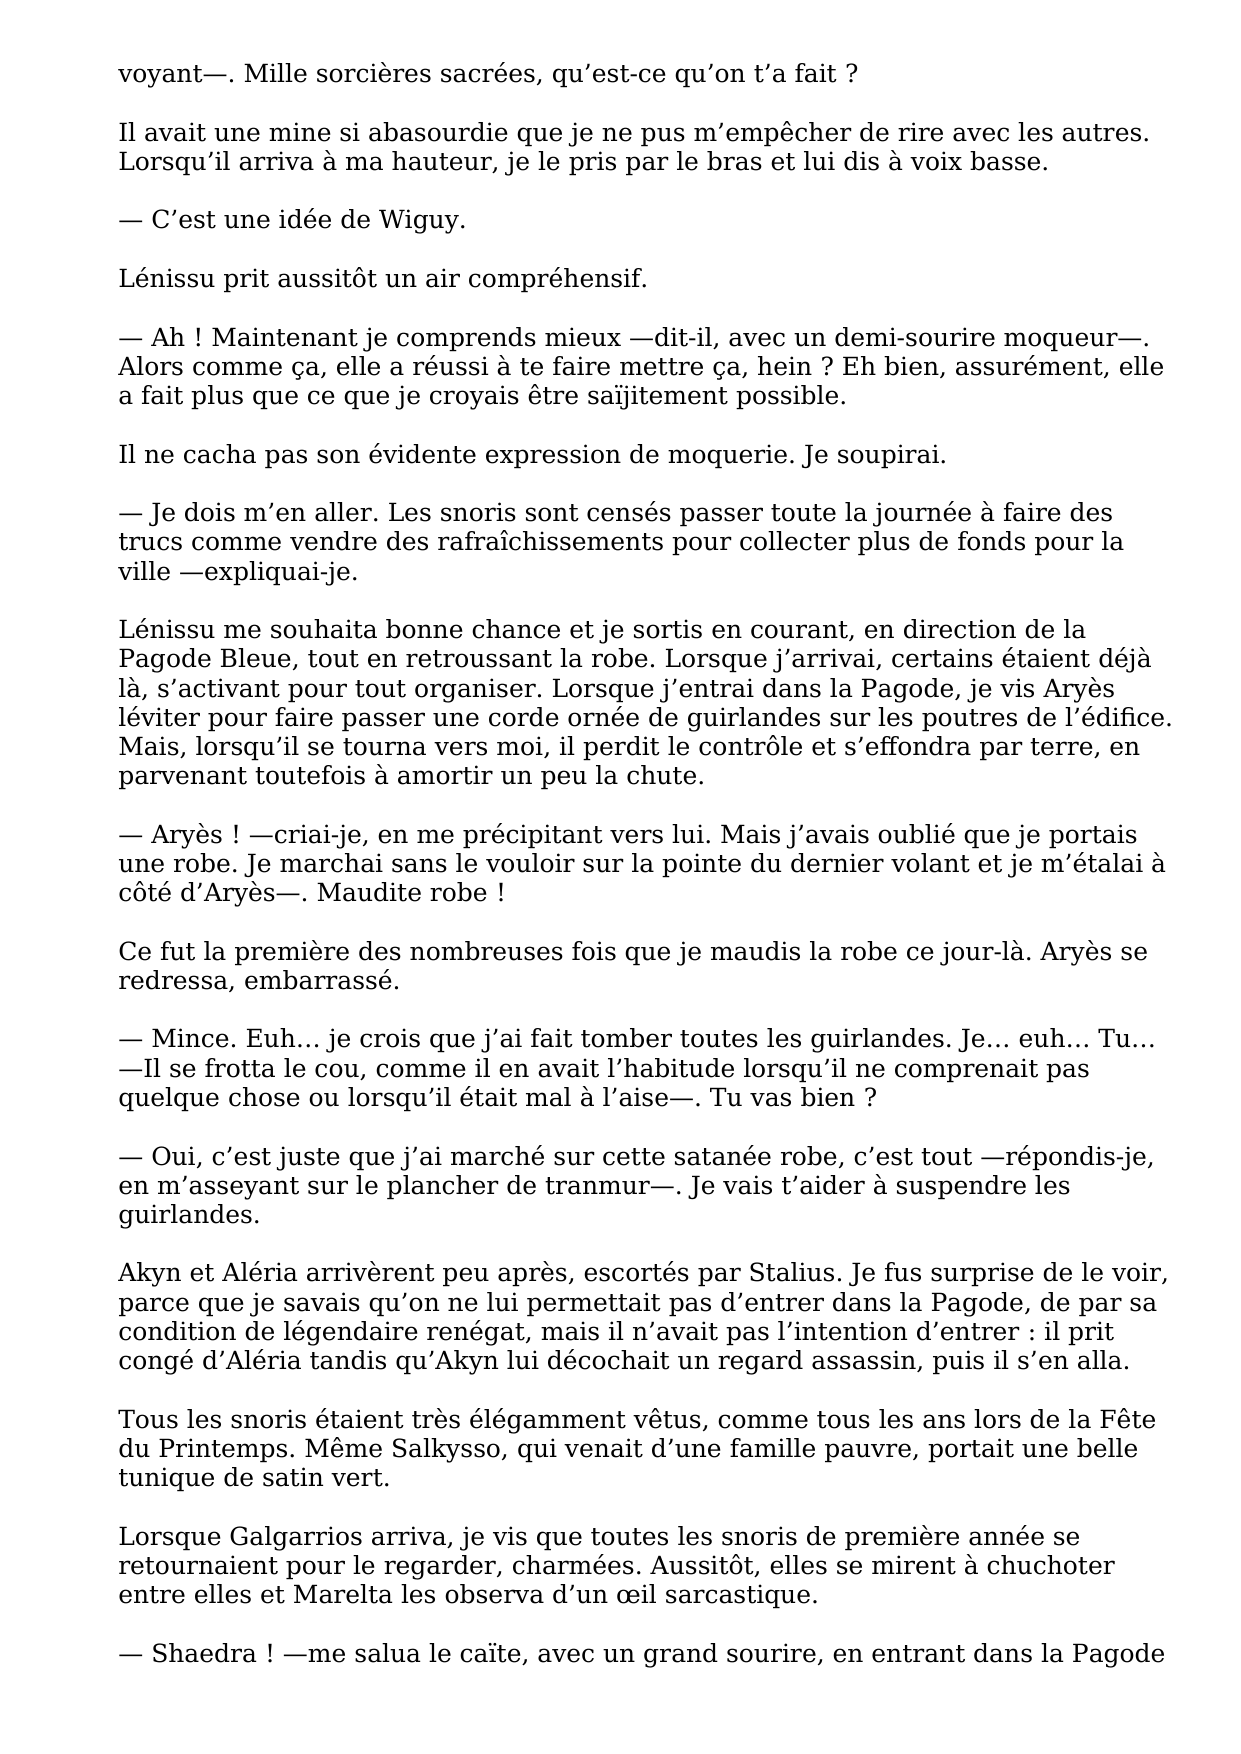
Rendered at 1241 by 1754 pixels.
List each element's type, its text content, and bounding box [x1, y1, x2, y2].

text voyant—. Mille sorcières sacrées, qu’est-ce qu’on t’a fait ? [118, 59, 1181, 88]
text — Je dois m’en aller. Les snoris sont censés passer toute la journée à faire des trucs comme vendre des rafraîchissements pour collecter plus de fonds pour la ville —expliquai-je. [118, 498, 1181, 586]
text — C’est une idée de Wiguy. [118, 206, 1181, 235]
text Lorsque Galgarrios arriva, je vis que toutes les snoris de première année se retournaient pour le regarder, charmées. Aussitôt, elles se mirent à chuchoter entre elles et Marelta les observa d’un œil sarcastique. [118, 1522, 1181, 1609]
text — Shaedra ! —me salua le caïte, avec un grand sourire, en entrant dans la Pagode [118, 1639, 1181, 1668]
text Lénissu me souhaita bonne chance et je sortis en courant, en direction de la Pagode Bleue, tout en retroussant la robe. Lorsque j’arrivai, certains étaient déjà là, s’activant pour tout organiser. Lorsque j’entrai dans la Pagode, je vis Aryès léviter pour faire passer une corde ornée de guirlandes sur les poutres de l’édifice. Mais, lorsqu’il se tourna vers moi, il perdit le contrôle et s’effondra par terre, en parvenant toutefois à amortir un peu la chute. [118, 615, 1181, 790]
text Ce fut la première des nombreuses fois que je maudis la robe ce jour-là. Aryès se redressa, embarrassé. [118, 937, 1181, 995]
text — Oui, c’est juste que j’ai marché sur cette satanée robe, c’est tout —répondis-je, en m’asseyant sur le plancher de tranmur—. Je vais t’aider à suspendre les guirlandes. [118, 1142, 1181, 1229]
text — Mince. Euh… je crois que j’ai fait tomber toutes les guirlandes. Je… euh… Tu… —Il se frotta le cou, comme il en avait l’habitude lorsqu’il ne comprenait pas quelque chose ou lorsqu’il était mal à l’aise—. Tu vas bien ? [118, 1025, 1181, 1112]
text Il avait une mine si abasourdie que je ne pus m’empêcher de rire avec les autres. Lorsqu’il arriva à ma hauteur, je le pris par le bras et lui dis à voix basse. [118, 118, 1181, 176]
text Il ne cacha pas son évidente expression de moquerie. Je soupirai. [118, 440, 1181, 469]
text Lénissu prit aussitôt un air compréhensif. [118, 264, 1181, 293]
text Tous les snoris étaient très élégamment vêtus, comme tous les ans lors de la Fête du Printemps. Même Salkysso, qui venait d’une famille pauvre, portait une belle tunique de satin vert. [118, 1405, 1181, 1492]
text — Ah ! Maintenant je comprends mieux —dit-il, avec un demi-sourire moqueur—. Alors comme ça, elle a réussi à te faire mettre ça, hein ? Eh bien, assurément, elle a fait plus que ce que je croyais être saïjitement possible. [118, 323, 1181, 410]
text Akyn et Aléria arrivèrent peu après, escortés par Stalius. Je fus surprise de le voir, parce que je savais qu’on ne lui permettait pas d’entrer dans la Pagode, de par sa condition de légendaire renégat, mais il n’avait pas l’intention d’entrer : il prit congé d’Aléria tandis qu’Akyn lui décochait un regard assassin, puis il s’en alla. [118, 1259, 1181, 1375]
text — Aryès ! —criai-je, en me précipitant vers lui. Mais j’avais oublié que je portais une robe. Je marchai sans le vouloir sur la pointe du dernier volant et je m’étalai à côté d’Aryès—. Maudite robe ! [118, 820, 1181, 907]
